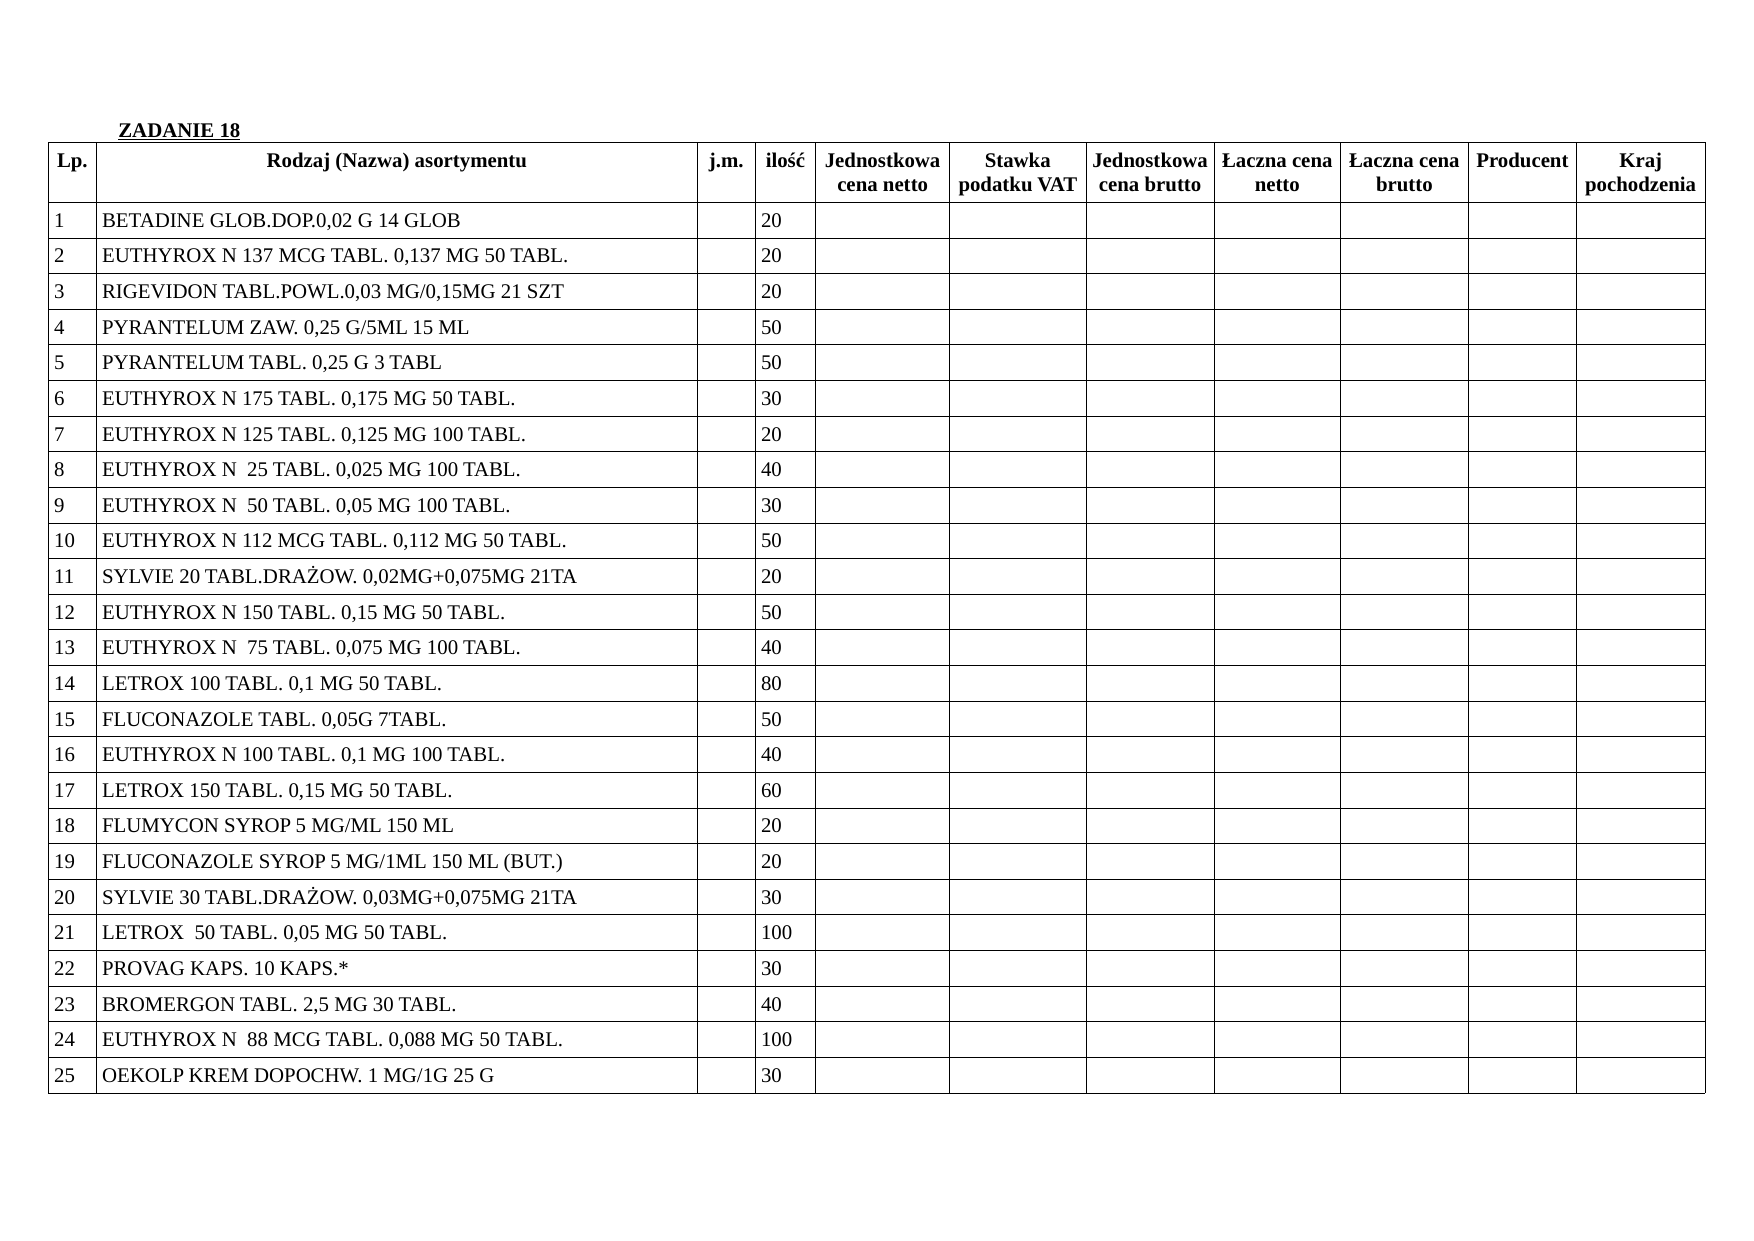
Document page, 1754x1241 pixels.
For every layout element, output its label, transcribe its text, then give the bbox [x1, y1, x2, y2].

table_cell [1469, 239, 1576, 273]
table_cell [950, 417, 1086, 451]
table_cell [1577, 951, 1705, 986]
table_cell [698, 773, 755, 807]
table_cell [1469, 1058, 1576, 1092]
table_cell [1577, 809, 1705, 843]
table_cell [1087, 274, 1214, 309]
table_cell BROMERGON TABL. 2,5 MG 30 TABL. [97, 987, 697, 1021]
table_cell [950, 310, 1086, 344]
table_cell 20 [756, 203, 815, 237]
table_cell [1469, 630, 1576, 665]
table_cell [1215, 915, 1340, 950]
table_cell [1469, 203, 1576, 237]
table_cell [816, 417, 949, 451]
table_cell [1341, 702, 1468, 736]
table_cell 40 [756, 737, 815, 772]
table_cell 20 [756, 239, 815, 273]
table_cell [1215, 417, 1340, 451]
table_cell [1341, 630, 1468, 665]
table_cell [1341, 880, 1468, 914]
table_cell [1341, 417, 1468, 451]
table_cell [1577, 880, 1705, 914]
table_cell 10 [49, 524, 96, 558]
table_cell [1577, 630, 1705, 665]
table_cell [950, 452, 1086, 487]
table_cell [950, 844, 1086, 879]
table_cell EUTHYROX N 75 TABL. 0,075 MG 100 TABL. [97, 630, 697, 665]
table_cell [816, 203, 949, 237]
table_cell PYRANTELUM ZAW. 0,25 G/5ML 15 ML [97, 310, 697, 344]
table_cell [1087, 702, 1214, 736]
table_header Rodzaj (Nazwa) asortymentu [97, 143, 697, 202]
table_cell SYLVIE 30 TABL.DRAŻOW. 0,03MG+0,075MG 21TA [97, 880, 697, 914]
table_cell [1215, 524, 1340, 558]
table_cell EUTHYROX N 25 TABL. 0,025 MG 100 TABL. [97, 452, 697, 487]
table_cell 6 [49, 381, 96, 416]
table_cell [698, 737, 755, 772]
table_cell [1087, 488, 1214, 522]
table_cell [1341, 345, 1468, 380]
table_cell [950, 274, 1086, 309]
table_cell [1215, 381, 1340, 416]
table_cell 24 [49, 1022, 96, 1057]
table_cell [1087, 844, 1214, 879]
table_cell [1087, 951, 1214, 986]
table_cell [1577, 1022, 1705, 1057]
table_cell [1087, 524, 1214, 558]
table_cell [950, 773, 1086, 807]
table_cell [1577, 987, 1705, 1021]
table_cell [950, 345, 1086, 380]
table_cell 8 [49, 452, 96, 487]
table_cell [1087, 452, 1214, 487]
table_cell [1469, 274, 1576, 309]
table_cell 50 [756, 702, 815, 736]
table_cell [1087, 310, 1214, 344]
table_cell 30 [756, 488, 815, 522]
table_cell [1577, 559, 1705, 594]
table_cell [1215, 737, 1340, 772]
table_cell [816, 666, 949, 701]
table_cell [698, 381, 755, 416]
table_cell [698, 987, 755, 1021]
table_cell PROVAG KAPS. 10 KAPS.* [97, 951, 697, 986]
table_cell [950, 666, 1086, 701]
table_cell LETROX 150 TABL. 0,15 MG 50 TABL. [97, 773, 697, 807]
table_cell [1215, 1022, 1340, 1057]
table_cell [1341, 239, 1468, 273]
table_cell 100 [756, 915, 815, 950]
table_cell [1341, 737, 1468, 772]
table_header Łaczna cena brutto [1341, 143, 1468, 202]
table_cell [1341, 559, 1468, 594]
table_cell [1341, 310, 1468, 344]
table_cell 13 [49, 630, 96, 665]
table_cell [1577, 524, 1705, 558]
table_cell [1341, 666, 1468, 701]
table_cell 14 [49, 666, 96, 701]
table_cell FLUMYCON SYROP 5 MG/ML 150 ML [97, 809, 697, 843]
table_cell [698, 274, 755, 309]
table_cell [698, 417, 755, 451]
table_cell [1577, 595, 1705, 629]
table_cell [1577, 345, 1705, 380]
table_cell [1087, 381, 1214, 416]
table_cell [1469, 844, 1576, 879]
table_header Jednostkowa cena brutto [1087, 143, 1214, 202]
table_cell [816, 1058, 949, 1092]
table_cell [1215, 203, 1340, 237]
table_cell [1577, 203, 1705, 237]
table_cell [698, 1058, 755, 1092]
table_cell [1215, 702, 1340, 736]
table_cell [1577, 666, 1705, 701]
table_cell LETROX 50 TABL. 0,05 MG 50 TABL. [97, 915, 697, 950]
table_cell PYRANTELUM TABL. 0,25 G 3 TABL [97, 345, 697, 380]
table_cell [1341, 488, 1468, 522]
table_cell [1469, 345, 1576, 380]
table_cell [816, 239, 949, 273]
table_cell 11 [49, 559, 96, 594]
table_cell EUTHYROX N 175 TABL. 0,175 MG 50 TABL. [97, 381, 697, 416]
table_cell [1087, 417, 1214, 451]
table_cell [698, 809, 755, 843]
table_header j.m. [698, 143, 755, 202]
table_cell [698, 880, 755, 914]
table_cell [1215, 310, 1340, 344]
table_cell [1087, 880, 1214, 914]
table_cell [698, 915, 755, 950]
table_cell [1577, 381, 1705, 416]
table_cell [1577, 737, 1705, 772]
table_cell [1215, 1058, 1340, 1092]
table_cell [1341, 987, 1468, 1021]
table_cell [698, 452, 755, 487]
table_cell [1469, 1022, 1576, 1057]
table_cell 20 [756, 274, 815, 309]
table_cell [1215, 666, 1340, 701]
table_cell [1577, 274, 1705, 309]
table_cell [816, 559, 949, 594]
table_cell 30 [756, 381, 815, 416]
table_cell [698, 524, 755, 558]
table_cell [950, 595, 1086, 629]
table_cell [950, 381, 1086, 416]
table_cell EUTHYROX N 125 TABL. 0,125 MG 100 TABL. [97, 417, 697, 451]
table_cell [816, 702, 949, 736]
table_cell 3 [49, 274, 96, 309]
table_cell 50 [756, 524, 815, 558]
table_header ilość [756, 143, 815, 202]
table_cell BETADINE GLOB.DOP.0,02 G 14 GLOB [97, 203, 697, 237]
table_header Łaczna cena netto [1215, 143, 1340, 202]
table_cell [1341, 773, 1468, 807]
table_cell [1577, 773, 1705, 807]
table_cell [816, 524, 949, 558]
table_cell 50 [756, 310, 815, 344]
table_cell [1577, 1058, 1705, 1092]
table_cell [1087, 239, 1214, 273]
table_cell 12 [49, 595, 96, 629]
table_cell [698, 559, 755, 594]
table_cell [1341, 1058, 1468, 1092]
table_cell FLUCONAZOLE TABL. 0,05G 7TABL. [97, 702, 697, 736]
table_cell [1215, 773, 1340, 807]
table_cell [1215, 488, 1340, 522]
table_cell [1469, 417, 1576, 451]
table_cell 40 [756, 452, 815, 487]
table_cell [1341, 1022, 1468, 1057]
table_cell [1215, 880, 1340, 914]
table_cell [950, 630, 1086, 665]
table_cell 20 [756, 844, 815, 879]
table_cell [1215, 844, 1340, 879]
table_cell [1469, 880, 1576, 914]
table_cell 15 [49, 702, 96, 736]
table_cell [1087, 987, 1214, 1021]
table_cell [1341, 274, 1468, 309]
table_cell FLUCONAZOLE SYROP 5 MG/1ML 150 ML (BUT.) [97, 844, 697, 879]
table_cell 18 [49, 809, 96, 843]
table_cell [1469, 381, 1576, 416]
table_cell [1087, 773, 1214, 807]
table_cell [1341, 809, 1468, 843]
table_cell [816, 773, 949, 807]
table_cell [1469, 452, 1576, 487]
table_cell 100 [756, 1022, 815, 1057]
table_cell 40 [756, 630, 815, 665]
table_cell [1469, 559, 1576, 594]
table_cell 20 [756, 417, 815, 451]
table_cell [1341, 381, 1468, 416]
table_cell [1087, 666, 1214, 701]
table_cell [1469, 666, 1576, 701]
table_cell [816, 880, 949, 914]
table_cell [950, 203, 1086, 237]
table_cell [1215, 274, 1340, 309]
table_cell [698, 702, 755, 736]
table_cell 60 [756, 773, 815, 807]
table_cell [1469, 595, 1576, 629]
table_cell 20 [49, 880, 96, 914]
table_cell [950, 1022, 1086, 1057]
table_cell [1577, 844, 1705, 879]
table_header Lp. [49, 143, 96, 202]
table_cell [1469, 915, 1576, 950]
table_cell [1577, 915, 1705, 950]
table_header Jednostkowa cena netto [816, 143, 949, 202]
table_cell [1469, 809, 1576, 843]
table_cell [816, 310, 949, 344]
table_cell [1341, 524, 1468, 558]
table_cell [1087, 595, 1214, 629]
table_cell 23 [49, 987, 96, 1021]
table_cell [698, 951, 755, 986]
table_cell [1469, 310, 1576, 344]
table_cell 80 [756, 666, 815, 701]
table_cell [816, 1022, 949, 1057]
table_cell [816, 274, 949, 309]
table_cell 30 [756, 880, 815, 914]
table_cell [1577, 239, 1705, 273]
table_cell 4 [49, 310, 96, 344]
table_cell EUTHYROX N 150 TABL. 0,15 MG 50 TABL. [97, 595, 697, 629]
table_cell [1341, 915, 1468, 950]
table_cell [816, 452, 949, 487]
table_cell [1215, 630, 1340, 665]
table_cell [950, 951, 1086, 986]
table_cell EUTHYROX N 112 MCG TABL. 0,112 MG 50 TABL. [97, 524, 697, 558]
table_cell [698, 203, 755, 237]
table_cell [1469, 488, 1576, 522]
table_cell EUTHYROX N 50 TABL. 0,05 MG 100 TABL. [97, 488, 697, 522]
table_header Kraj pochodzenia [1577, 143, 1705, 202]
table_cell [698, 666, 755, 701]
table_cell 7 [49, 417, 96, 451]
table_cell [1215, 595, 1340, 629]
table_cell 20 [756, 559, 815, 594]
table_cell [1469, 987, 1576, 1021]
table_cell [1215, 809, 1340, 843]
table_cell 30 [756, 951, 815, 986]
table_cell LETROX 100 TABL. 0,1 MG 50 TABL. [97, 666, 697, 701]
table_cell [698, 310, 755, 344]
table_cell [698, 595, 755, 629]
table_cell [1577, 310, 1705, 344]
table_cell [1469, 951, 1576, 986]
table_cell SYLVIE 20 TABL.DRAŻOW. 0,02MG+0,075MG 21TA [97, 559, 697, 594]
table_cell [1215, 345, 1340, 380]
table_cell [1087, 1022, 1214, 1057]
table_cell 5 [49, 345, 96, 380]
table_cell [950, 987, 1086, 1021]
table_cell [816, 987, 949, 1021]
table_cell [1341, 844, 1468, 879]
table_cell [698, 1022, 755, 1057]
table_cell [950, 809, 1086, 843]
table_cell [1087, 630, 1214, 665]
table_cell [950, 559, 1086, 594]
table_cell [698, 345, 755, 380]
table_cell [1469, 524, 1576, 558]
table_cell [950, 1058, 1086, 1092]
table_cell EUTHYROX N 137 MCG TABL. 0,137 MG 50 TABL. [97, 239, 697, 273]
table_cell [1087, 559, 1214, 594]
table_cell [816, 951, 949, 986]
table_cell [1087, 203, 1214, 237]
table_cell 50 [756, 345, 815, 380]
table_cell [1341, 452, 1468, 487]
table_cell [1087, 809, 1214, 843]
table_cell 40 [756, 987, 815, 1021]
table_cell [1215, 452, 1340, 487]
table_cell [816, 915, 949, 950]
table_cell [950, 915, 1086, 950]
table_cell [816, 345, 949, 380]
table_cell [698, 844, 755, 879]
table_cell 20 [756, 809, 815, 843]
table_cell [950, 239, 1086, 273]
table_cell [1087, 345, 1214, 380]
table_cell [950, 524, 1086, 558]
table_cell 22 [49, 951, 96, 986]
table_cell 19 [49, 844, 96, 879]
table_cell [698, 488, 755, 522]
table_cell 50 [756, 595, 815, 629]
table_cell [816, 381, 949, 416]
table_cell 9 [49, 488, 96, 522]
table_cell [1577, 452, 1705, 487]
table_cell OEKOLP KREM DOPOCHW. 1 MG/1G 25 G [97, 1058, 697, 1092]
table_cell 17 [49, 773, 96, 807]
table_cell [1469, 773, 1576, 807]
table_cell 30 [756, 1058, 815, 1092]
table_cell [1087, 915, 1214, 950]
table_cell 25 [49, 1058, 96, 1092]
table_cell EUTHYROX N 100 TABL. 0,1 MG 100 TABL. [97, 737, 697, 772]
table_cell 16 [49, 737, 96, 772]
table_cell [698, 630, 755, 665]
table_cell [1215, 559, 1340, 594]
table_cell [1215, 951, 1340, 986]
table_cell [816, 809, 949, 843]
table_cell [816, 844, 949, 879]
table_cell [1341, 203, 1468, 237]
table_cell [1087, 737, 1214, 772]
table_header Producent [1469, 143, 1576, 202]
table_cell [1215, 987, 1340, 1021]
table_cell [816, 630, 949, 665]
table_cell [1341, 951, 1468, 986]
table_cell [816, 737, 949, 772]
table_cell [1341, 595, 1468, 629]
table_cell [1469, 702, 1576, 736]
table_cell [950, 488, 1086, 522]
table_cell [950, 737, 1086, 772]
table_cell [698, 239, 755, 273]
table_cell [1215, 239, 1340, 273]
table_cell [816, 595, 949, 629]
table_cell 2 [49, 239, 96, 273]
table_cell [950, 880, 1086, 914]
table_cell 21 [49, 915, 96, 950]
table_cell [1469, 737, 1576, 772]
table_cell 1 [49, 203, 96, 237]
table_cell EUTHYROX N 88 MCG TABL. 0,088 MG 50 TABL. [97, 1022, 697, 1057]
table_cell [1087, 1058, 1214, 1092]
table_cell [1577, 488, 1705, 522]
table_header Stawka podatku VAT [950, 143, 1086, 202]
table_cell [1577, 702, 1705, 736]
table_cell [816, 488, 949, 522]
table_cell [1577, 417, 1705, 451]
text ZADANIE 18 [118, 118, 1636, 142]
table_cell [950, 702, 1086, 736]
table_cell RIGEVIDON TABL.POWL.0,03 MG/0,15MG 21 SZT [97, 274, 697, 309]
